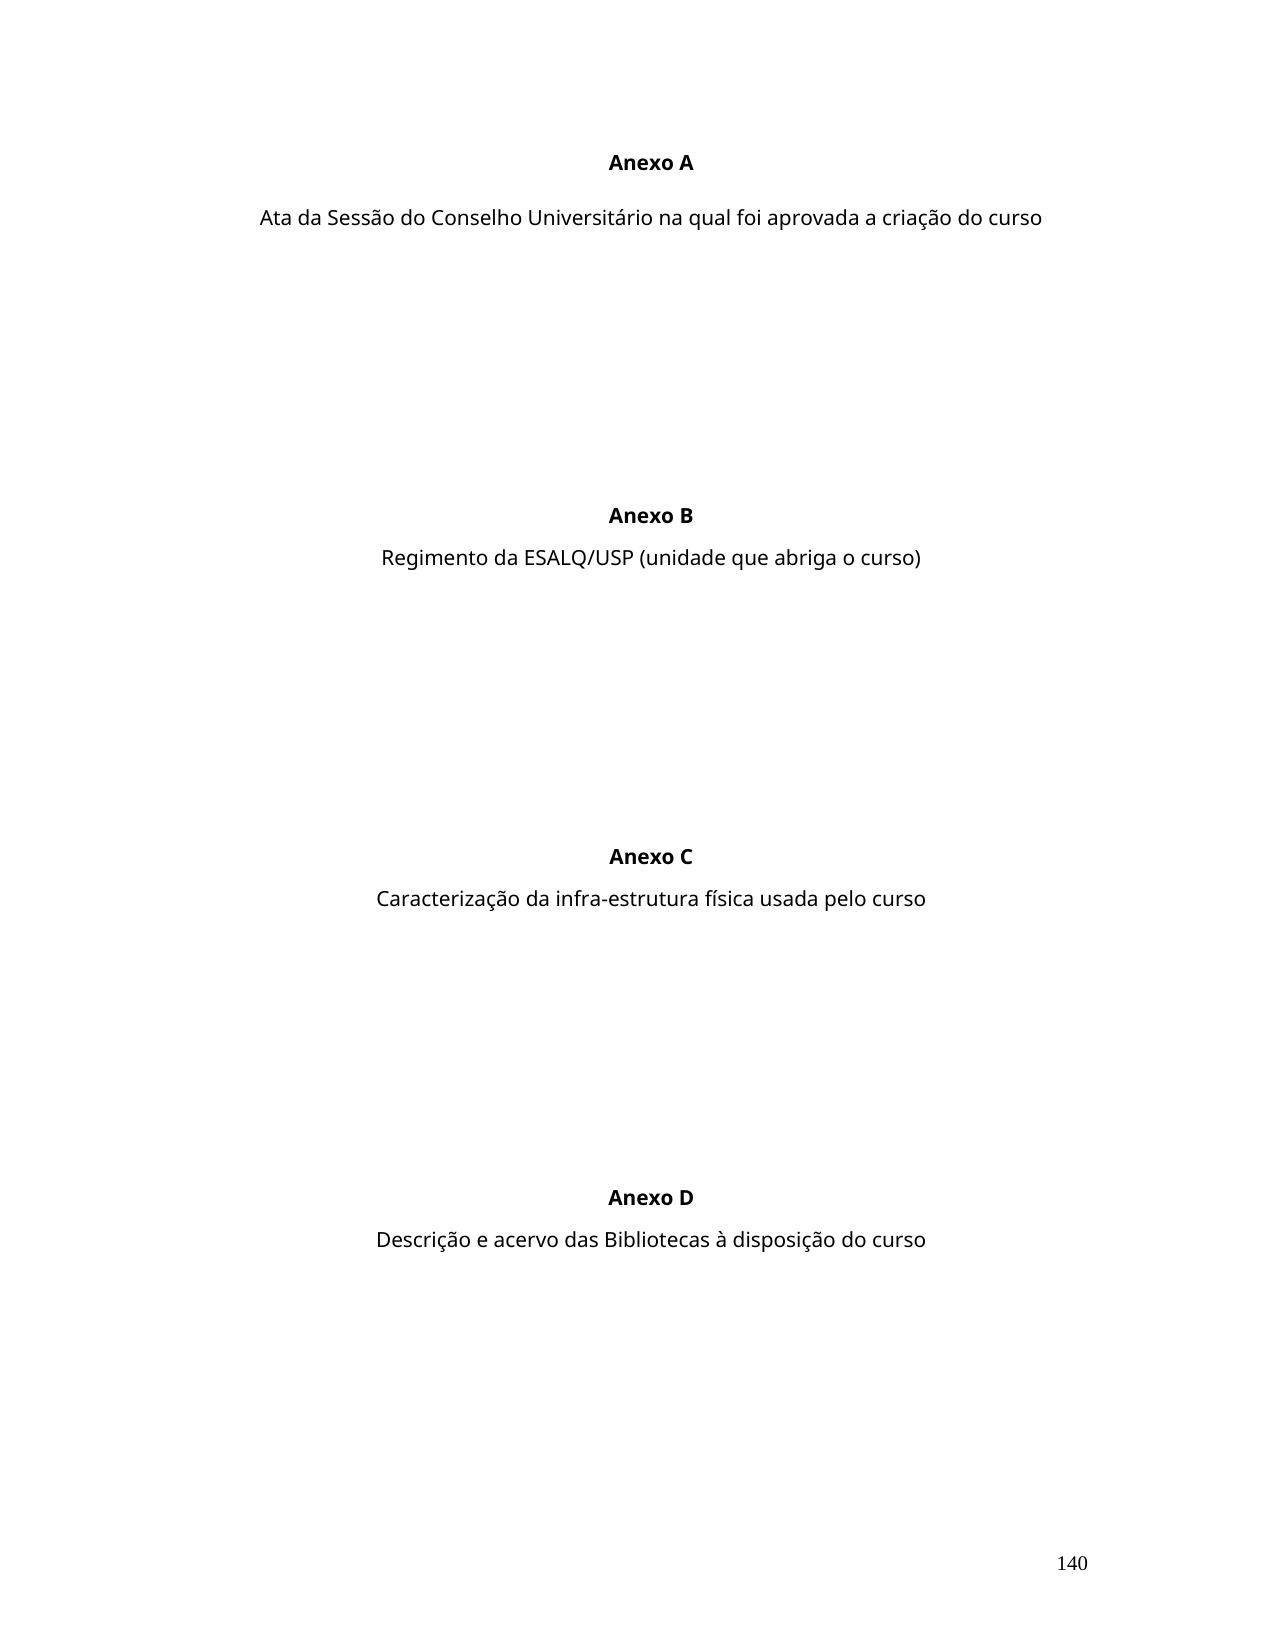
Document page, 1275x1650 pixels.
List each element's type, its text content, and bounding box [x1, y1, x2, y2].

text Caracterização da infra-estrutura física usada pelo curso [177, 884, 1125, 913]
text Anexo D [177, 1183, 1125, 1211]
text Anexo A [177, 148, 1125, 176]
text Descrição e acervo das Bibliotecas à disposição do curso [177, 1225, 1125, 1254]
text Anexo B [177, 501, 1125, 529]
text Ata da Sessão do Conselho Universitário na qual foi aprovada a criação do curso [177, 203, 1125, 231]
text Regimento da ESALQ/USP (unidade que abriga o curso) [177, 543, 1125, 572]
text Anexo C [177, 842, 1125, 870]
